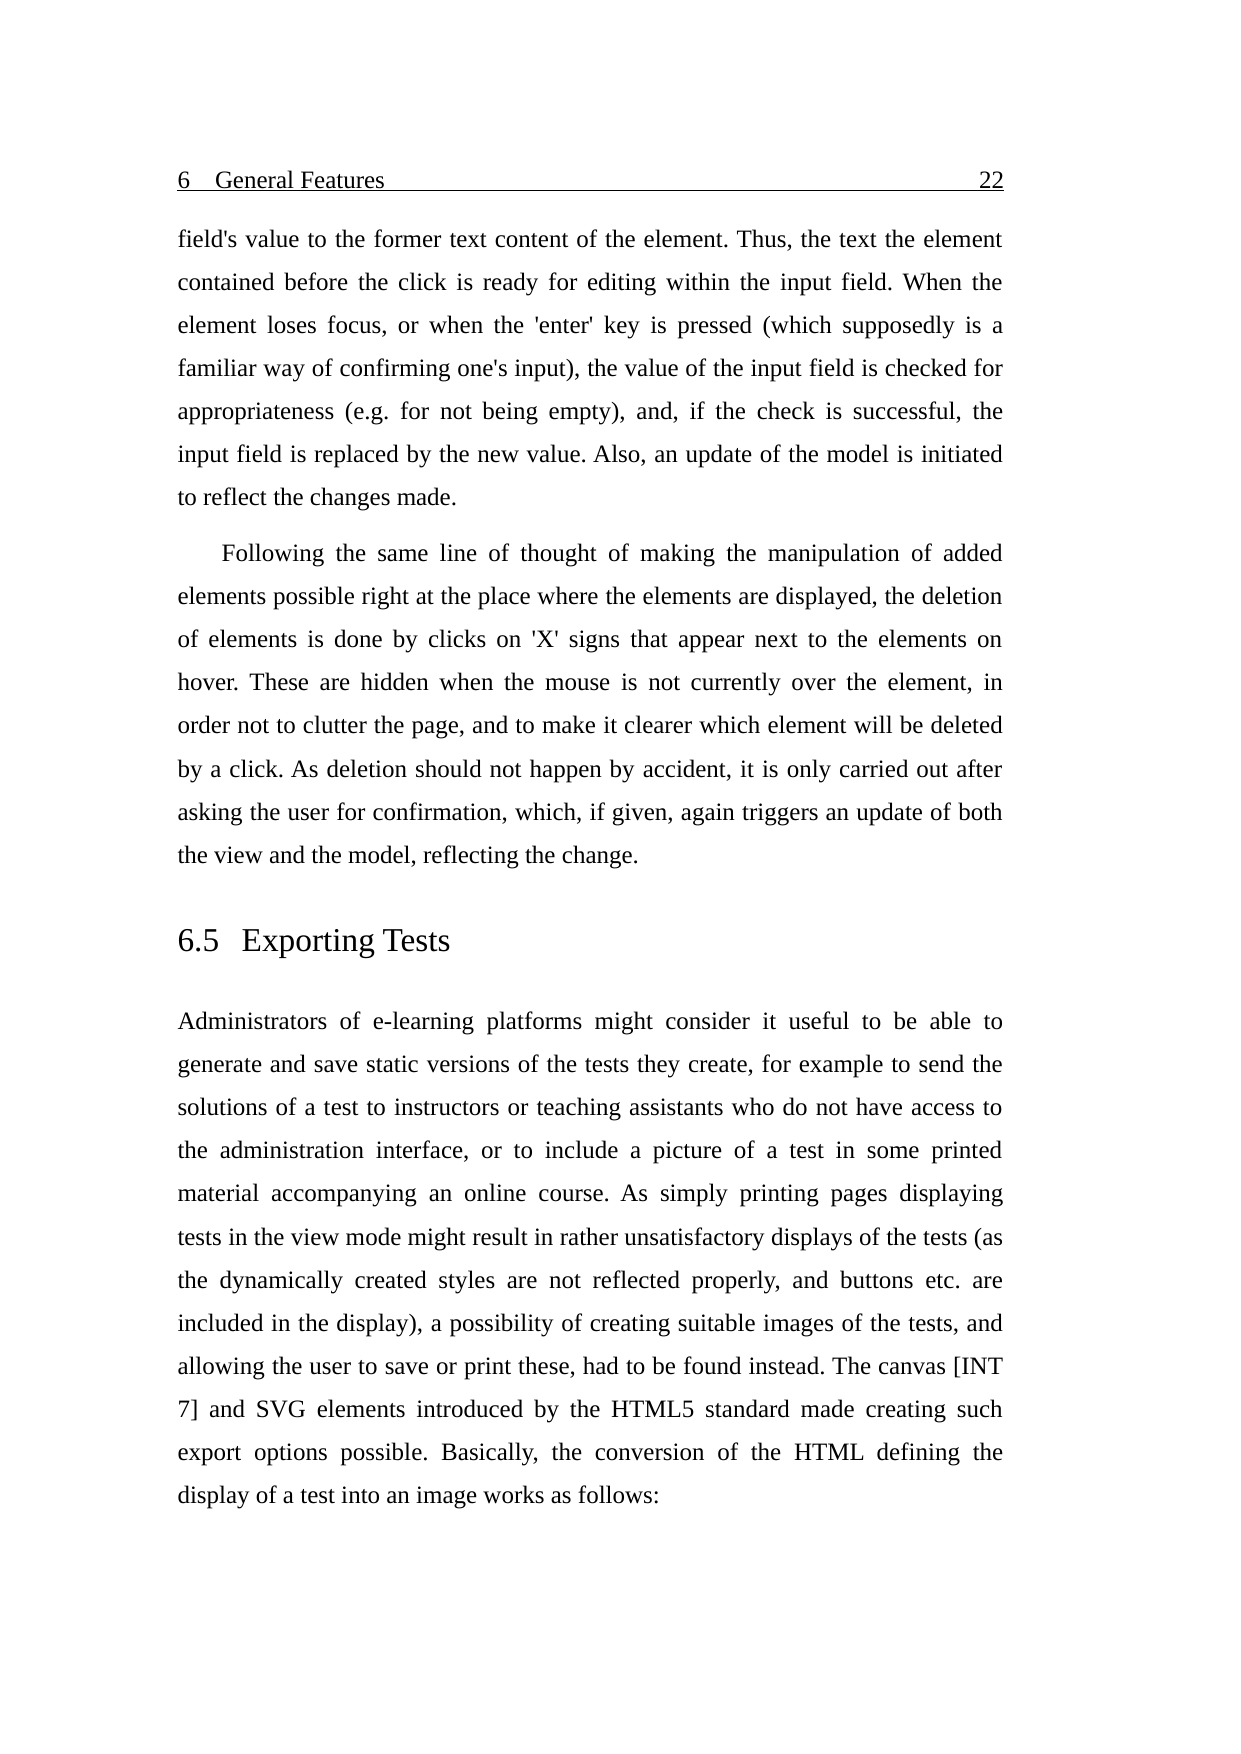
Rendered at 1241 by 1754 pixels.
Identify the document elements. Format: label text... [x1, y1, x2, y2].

text Administrators of e-learning platforms might consider it useful to be able to generate and save static versions of the tests they create, for example to send the solutions of a test to instructors or teaching assistants who do not have access to the administration interface, or to include a picture of a test in some printed material accompanying an online course. As simply printing pages displaying tests in the view mode might result in rather unsatisfactory displays of the tests (as the dynamically created styles are not reflected properly, and buttons etc. are included in the display), a possibility of creating suitable images of the tests, and allowing the user to save or print these, had to be found instead. The canvas [INT 7] and SVG elements introduced by the HTML5 standard made creating such export options possible. Basically, the conversion of the HTML defining the display of a test into an image works as follows: [177, 1006, 1004, 1509]
text field's value to the former text content of the element. Thus, the text the element contained before the click is ready for editing within the input field. When the element loses focus, or when the 'enter' key is pressed (which supposedly is a familiar way of confirming one's input), the value of the input field is checked for appropriateness (e.g. for not being empty), and, if the check is successful, the input field is replaced by the new value. Also, an update of the model is initiated to reflect the changes made. [177, 224, 1004, 511]
subtitle Exporting Tests [177, 920, 1004, 959]
text Following the same line of thought of making the manipulation of added elements possible right at the place where the elements are displayed, the deletion of elements is done by clicks on 'X' signs that appear next to the elements on hover. These are hidden when the mouse is not currently over the element, in order not to clutter the page, and to make it clearer which element will be deleted by a click. As deletion should not happen by accident, it is only carried out after asking the user for confirmation, which, if given, again triggers an update of both the view and the model, reflecting the change. [177, 538, 1004, 869]
